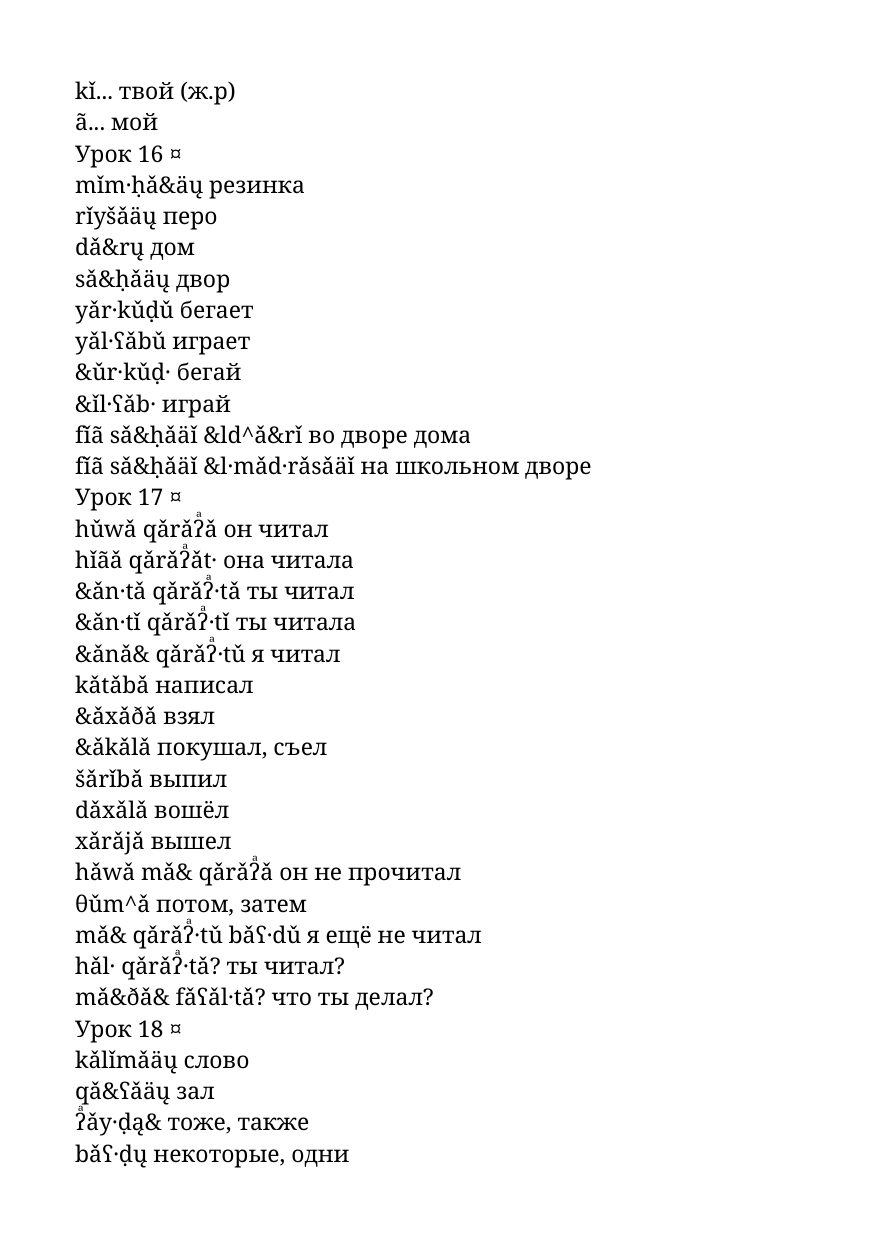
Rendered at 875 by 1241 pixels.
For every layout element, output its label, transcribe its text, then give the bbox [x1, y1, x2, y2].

text fǐã sǎ&ḥǎäǐ &l·mǎd·rǎsǎäǐ на школьном дворе‎ [75, 450, 799, 481]
text dǎxǎlǎ вошёл‎ [75, 794, 799, 825]
text kǎtǎbǎ написал‎ [75, 669, 799, 700]
text hǐãǎ qǎrǎʔͣǎt· она читала‎ [75, 544, 799, 575]
text &ǎkǎlǎ покушал, съел‎ [75, 731, 799, 762]
text mǐm·ḥǎ&äų резинка‎ [75, 169, 799, 200]
text ã... мой‎ [75, 106, 799, 137]
text Урок 16‎ ¤ [75, 137, 799, 169]
text Урок 17‎ ¤ [75, 481, 799, 512]
text mǎ& qǎrǎʔͣ·tǔ bǎʕ·dǔ я ещё не читал‎ [75, 919, 799, 950]
text xǎrǎjǎ вышел‎ [75, 825, 799, 856]
text sǎ&ḥǎäų двор‎ [75, 262, 799, 294]
text &ǎnǎ& qǎrǎʔͣ·tǔ я читал‎ [75, 637, 799, 669]
text hǎwǎ mǎ& qǎrǎʔͣǎ он не прочи­тал‎ [75, 856, 799, 887]
text Урок 18‎ ¤ [75, 1012, 799, 1044]
text bǎʕ·ḍų некоторые, одни‎ [75, 1137, 799, 1169]
text fǐã sǎ&ḥǎäǐ &ld^ǎ&rǐ во дво­ре дома‎ [75, 419, 799, 450]
text kǐ... твой (ж.р)‎ [75, 75, 799, 106]
text ʔͣǎy·ḍą& тоже, также‎ [75, 1106, 799, 1137]
text yǎr·kǔḍǔ бегает‎ [75, 294, 799, 325]
text kǎlǐmǎäų слово‎ [75, 1044, 799, 1075]
text &ǎxǎðǎ взял‎ [75, 700, 799, 731]
text &ǎn·tǐ qǎrǎʔͣ·tǐ ты читала‎ [75, 606, 799, 637]
text hǎl· qǎrǎʔͣ·tǎ? ты читал?‎ [75, 950, 799, 981]
text yǎl·ʕǎbǔ играет‎ [75, 325, 799, 356]
text θǔm^ǎ потом, затем‎ [75, 887, 799, 919]
text šǎrǐbǎ выпил‎ [75, 762, 799, 794]
text hǔwǎ qǎrǎʔͣǎ он читал‎ [75, 512, 799, 544]
text dǎ&rų дом‎ [75, 231, 799, 262]
text &ǔr·kǔḍ· бегай‎ [75, 356, 799, 387]
text &ǎn·tǎ qǎrǎʔͣ·tǎ ты читал‎ [75, 575, 799, 606]
text qǎ&ʕǎäų зал‎ [75, 1075, 799, 1106]
text rǐyšǎäų перо‎ [75, 200, 799, 231]
text &ǐl·ʕǎb· играй‎ [75, 387, 799, 419]
text mǎ&ðǎ& fǎʕǎl·tǎ? что ты де­лал?‎ [75, 981, 799, 1012]
